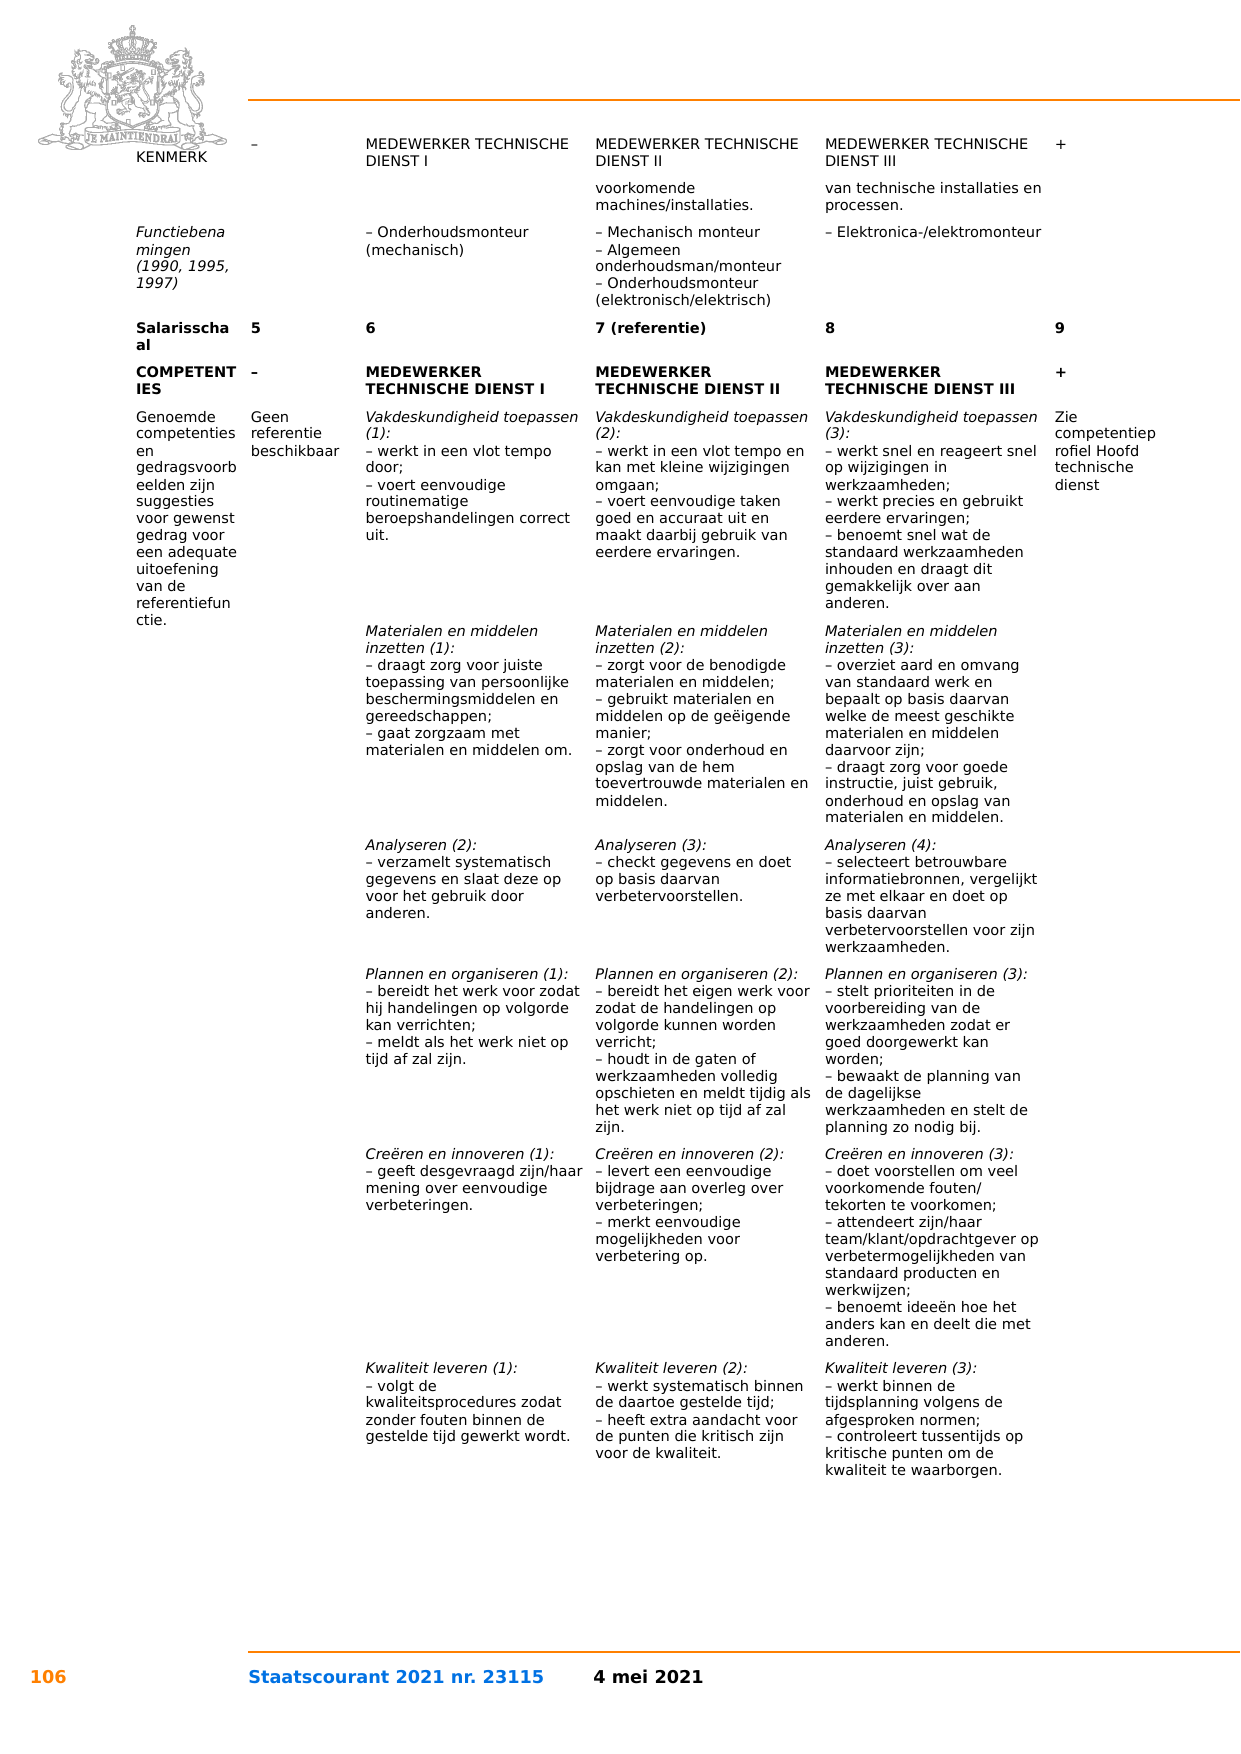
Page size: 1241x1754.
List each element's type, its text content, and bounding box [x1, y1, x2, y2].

table_cell Materialen en middelen inzetten (2): – zorgt voor de benodigde materialen en middelen; – gebruikt materialen en middelen op de geëigende manier; – zorgt voor onderhoud en opslag van de hem toevertrouwde materialen en middelen. [590, 618, 818, 831]
table_cell Zie competentieprofiel Hoofd technische dienst [1049, 404, 1163, 1484]
table_cell 9 [1049, 315, 1163, 358]
table_cell Salarisschaal [131, 315, 244, 358]
table_cell Vakdeskundigheid toepassen (2): – werkt in een vlot tempo en kan met kleine wijzigingen omgaan; – voert eenvoudige taken goed en accuraat uit en maakt daarbij gebruik van eerdere ervaringen. [590, 404, 818, 617]
table_cell Vakdeskundigheid toepassen (1): – werkt in een vlot tempo door; – voert eenvoudige routinematige beroepshandelingen correct uit. [360, 404, 589, 617]
table_cell [1049, 175, 1163, 314]
table_cell – Elektronica-/elektromonteur [819, 220, 1048, 314]
table_header KENMERK [131, 131, 244, 174]
table_header – [245, 131, 359, 174]
table_cell – [245, 359, 359, 403]
table_cell [131, 175, 244, 219]
table_cell [360, 175, 589, 219]
table_header MEDEWERKER TECHNISCHE DIENST II [590, 131, 818, 174]
table_cell Functiebenamingen (1990, 1995, 1997) [131, 220, 244, 314]
picture [38, 25, 227, 150]
table_cell MEDEWERKER TECHNISCHE DIENST I [360, 359, 589, 403]
table_cell Kwaliteit leveren (3): – werkt binnen de tijdsplanning volgens de afgesproken normen; – controleert tussentijds op kritische punten om de kwaliteit te waarborgen. [819, 1356, 1048, 1484]
table_cell Vakdeskundigheid toepassen (3): – werkt snel en reageert snel op wijzigingen in werkzaamheden; – werkt precies en gebruikt eerdere ervaringen; – benoemt snel wat de standaard werkzaamheden inhouden en draagt dit gemakkelijk over aan anderen. [819, 404, 1048, 617]
table_cell Kwaliteit leveren (2): – werkt systematisch binnen de daartoe gestelde tijd; – heeft extra aandacht voor de punten die kritisch zijn voor de kwaliteit. [590, 1356, 818, 1484]
table_cell Creëren en innoveren (3): – doet voorstellen om veel voorkomende fouten/ tekorten te voorkomen; – attendeert zijn/haar team/klant/opdrachtgever op verbetermogelijkheden van standaard producten en werkwijzen; – benoemt ideeën hoe het anders kan en deelt die met anderen. [819, 1142, 1048, 1355]
table_cell Materialen en middelen inzetten (3): – overziet aard en omvang van standaard werk en bepaalt op basis daarvan welke de meest geschikte materialen en middelen daarvoor zijn; – draagt zorg voor goede instructie, juist gebruik, onderhoud en opslag van materialen en middelen. [819, 618, 1048, 831]
table_cell [245, 175, 359, 314]
table_cell van technische installaties en processen. [819, 175, 1048, 219]
table_cell Plannen en organiseren (3): – stelt prioriteiten in de voorbereiding van de werkzaamheden zodat er goed doorgewerkt kan worden; – bewaakt de planning van de dagelijkse werkzaamheden en stelt de planning zo nodig bij. [819, 961, 1048, 1141]
table_cell 5 [245, 315, 359, 358]
table_cell COMPETENTIES [131, 359, 244, 403]
table_cell MEDEWERKER TECHNISCHE DIENST III [819, 359, 1048, 403]
table_cell Creëren en innoveren (2): – levert een eenvoudige bijdrage aan overleg over verbeteringen; – merkt eenvoudige mogelijkheden voor verbetering op. [590, 1142, 818, 1355]
table_header MEDEWERKER TECHNISCHE DIENST III [819, 131, 1048, 174]
table_cell – Onderhoudsmonteur (mechanisch) [360, 220, 589, 314]
table_cell Kwaliteit leveren (1): – volgt de kwaliteitsprocedures zodat zonder fouten binnen de gestelde tijd gewerkt wordt. [360, 1356, 589, 1484]
table_cell Genoemde competenties en gedragsvoorbeelden zijn suggesties voor gewenst gedrag voor een adequate uitoefening van de referentiefunctie. [131, 404, 244, 1484]
table_cell Plannen en organiseren (2): – bereidt het eigen werk voor zodat de handelingen op volgorde kunnen worden verricht; – houdt in de gaten of werkzaamheden volledig opschieten en meldt tijdig als het werk niet op tijd af zal zijn. [590, 961, 818, 1141]
table_cell MEDEWERKER TECHNISCHE DIENST II [590, 359, 818, 403]
table_cell Materialen en middelen inzetten (1): – draagt zorg voor juiste toepassing van persoonlijke beschermingsmiddelen en gereedschappen; – gaat zorgzaam met materialen en middelen om. [360, 618, 589, 831]
table_cell Analyseren (4): – selecteert betrouwbare informatiebronnen, vergelijkt ze met elkaar en doet op basis daarvan verbetervoorstellen voor zijn werkzaamheden. [819, 832, 1048, 960]
table_cell Creëren en innoveren (1): – geeft desgevraagd zijn/haar mening over eenvoudige verbeteringen. [360, 1142, 589, 1355]
table_cell Plannen en organiseren (1): – bereidt het werk voor zodat hij handelingen op volgorde kan verrichten; – meldt als het werk niet op tijd af zal zijn. [360, 961, 589, 1141]
table_cell 8 [819, 315, 1048, 358]
table_cell voorkomende machines/installaties. [590, 175, 818, 219]
table_cell 6 [360, 315, 589, 358]
table_cell – Mechanisch monteur – Algemeen onderhoudsman/monteur – Onderhoudsmonteur (elektronisch/elektrisch) [590, 220, 818, 314]
table_cell Geen referentie beschikbaar [245, 404, 359, 1484]
table_cell Analyseren (3): – checkt gegevens en doet op basis daarvan verbetervoorstellen. [590, 832, 818, 960]
table_header MEDEWERKER TECHNISCHE DIENST I [360, 131, 589, 174]
table_cell Analyseren (2): – verzamelt systematisch gegevens en slaat deze op voor het gebruik door anderen. [360, 832, 589, 960]
table_header + [1049, 131, 1163, 174]
table_cell 7 (referentie) [590, 315, 818, 358]
table_cell + [1049, 359, 1163, 403]
